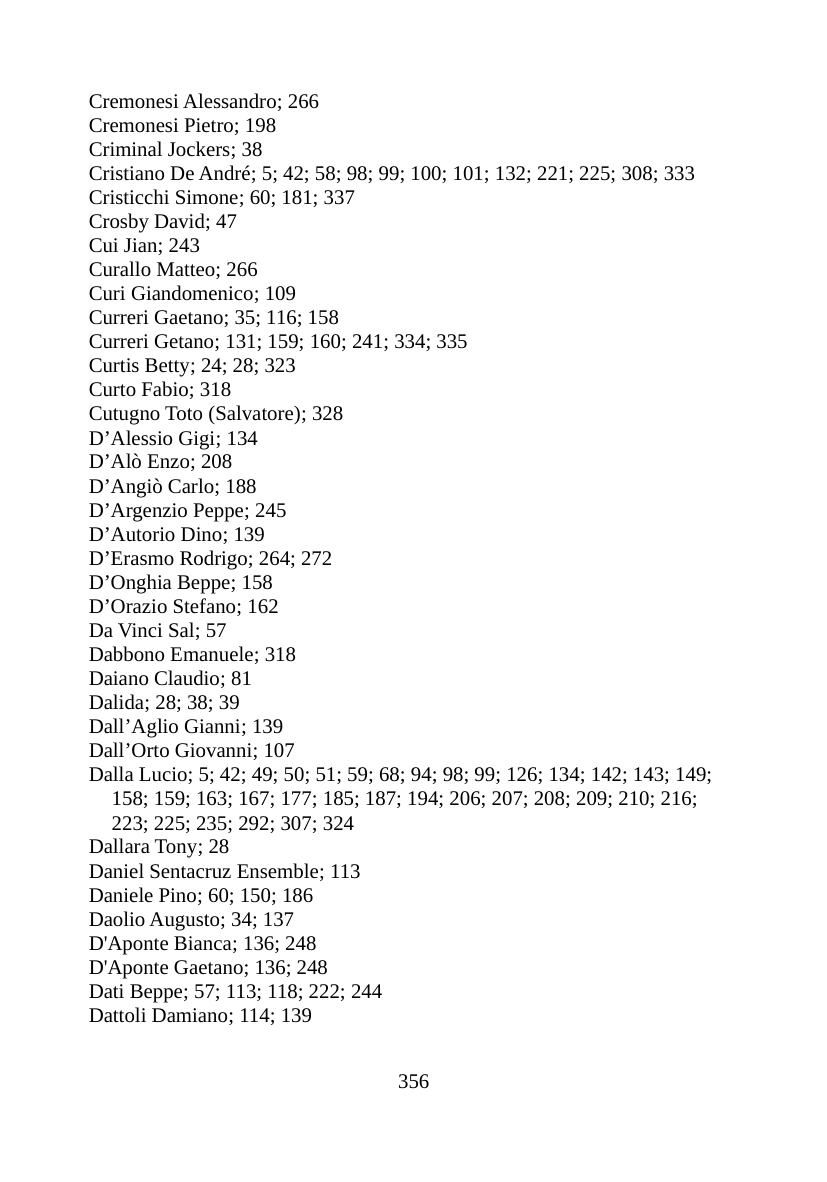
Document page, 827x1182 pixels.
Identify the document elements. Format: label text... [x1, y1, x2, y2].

text Criminal Jockers; 38 [88, 137, 738, 161]
text D’Autorio Dino; 139 [88, 522, 738, 546]
text D’Orazio Stefano; 162 [88, 594, 738, 618]
text Curallo Matteo; 266 [88, 257, 738, 281]
text D’Alò Enzo; 208 [88, 449, 738, 473]
text D’Onghia Beppe; 158 [88, 570, 738, 594]
text Dall’Orto Giovanni; 107 [88, 738, 738, 762]
text Daniele Pino; 60; 150; 186 [88, 883, 738, 907]
text Crosby David; 47 [88, 209, 738, 233]
text Dalla Lucio; 5; 42; 49; 50; 51; 59; 68; 94; 98; 99; 126; 134; 142; 143; 149; 158; 159; 163; 167; 177; 185; 187; 194; 206; 207; 208; 209; 210; 216; 223; 225; 235; 292; 307; 324 [88, 762, 738, 834]
text Curreri Getano; 131; 159; 160; 241; 334; 335 [88, 329, 738, 353]
text Curto Fabio; 318 [88, 377, 738, 401]
text Cristicchi Simone; 60; 181; 337 [88, 185, 738, 209]
text Dabbono Emanuele; 318 [88, 642, 738, 666]
text D’Alessio Gigi; 134 [88, 425, 738, 449]
text Curreri Gaetano; 35; 116; 158 [88, 305, 738, 329]
text Daniel Sentacruz Ensemble; 113 [88, 858, 738, 883]
text Cremonesi Pietro; 198 [88, 113, 738, 137]
text D’Erasmo Rodrigo; 264; 272 [88, 546, 738, 570]
text Dall’Aglio Gianni; 139 [88, 714, 738, 738]
text D’Argenzio Peppe; 245 [88, 498, 738, 522]
text Dattoli Damiano; 114; 139 [88, 1003, 738, 1027]
text D'Aponte Bianca; 136; 248 [88, 931, 738, 955]
text Cui Jian; 243 [88, 233, 738, 257]
text Dati Beppe; 57; 113; 118; 222; 244 [88, 979, 738, 1003]
text Daiano Claudio; 81 [88, 666, 738, 690]
text D’Angiò Carlo; 188 [88, 473, 738, 498]
text Curtis Betty; 24; 28; 323 [88, 353, 738, 377]
text D'Aponte Gaetano; 136; 248 [88, 955, 738, 979]
text Da Vinci Sal; 57 [88, 618, 738, 642]
text Cremonesi Alessandro; 266 [88, 88, 738, 113]
text Cristiano De André; 5; 42; 58; 98; 99; 100; 101; 132; 221; 225; 308; 333 [88, 161, 738, 185]
text Daolio Augusto; 34; 137 [88, 907, 738, 931]
text Dalida; 28; 38; 39 [88, 690, 738, 714]
text Dallara Tony; 28 [88, 834, 738, 858]
text Curi Giandomenico; 109 [88, 281, 738, 305]
text Cutugno Toto (Salvatore); 328 [88, 401, 738, 425]
